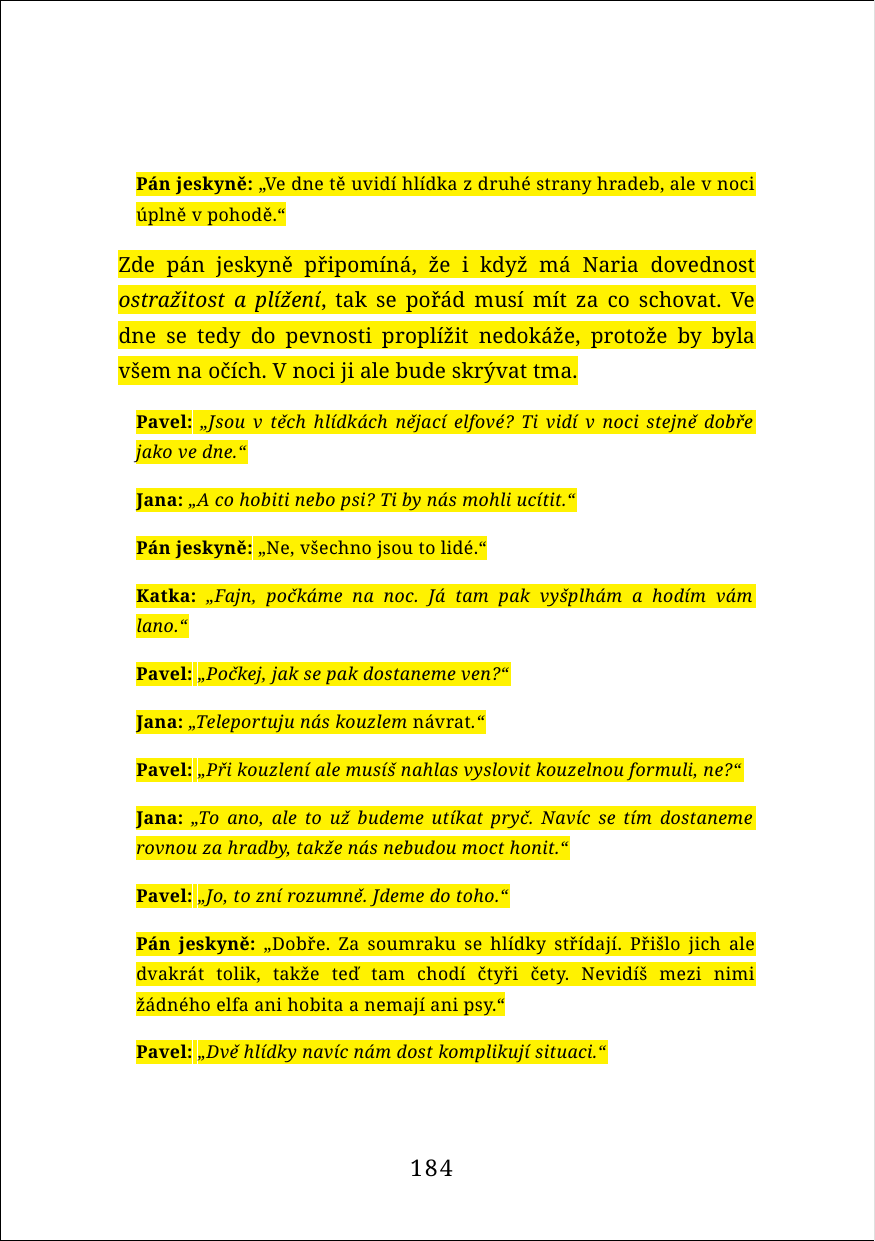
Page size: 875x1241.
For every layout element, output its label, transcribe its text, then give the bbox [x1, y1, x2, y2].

text Pavel: „Jo, to zní rozumně. Jdeme do toho.“ [136, 884, 756, 908]
text Pavel: „Při kouzlení ale musíš nahlas vyslovit kouzelnou formuli, ne?“ [136, 758, 756, 782]
text Pán jeskyně: „Ve dne tě uvidí hlídka z druhé strany hradeb, ale v noci úplně v pohodě.“ [136, 172, 756, 226]
text Pavel: „Počkej, jak se pak dostaneme ven?“ [136, 662, 756, 686]
text Pán jeskyně: „Dobře. Za soumraku se hlídky střídají. Přišlo jich ale dvakrát tolik, takže teď tam chodí čtyři čety. Nevidíš mezi nimi žádného elfa ani hobita a nemají ani psy.“ [136, 932, 756, 1016]
text Jana: „Teleportuju nás kouzlem návrat.“ [136, 710, 756, 734]
text Jana: „To ano, ale to už budeme utíkat pryč. Navíc se tím dostaneme rovnou za hradby, takže nás nebudou moct honit.“ [136, 806, 756, 860]
text Katka: „Fajn, počkáme na noc. Já tam pak vyšplhám a hodím vám lano.“ [136, 584, 756, 638]
text Pán jeskyně: „Ne, všechno jsou to lidé.“ [136, 536, 756, 560]
text Pavel: „Dvě hlídky navíc nám dost komplikují situaci.“ [136, 1040, 756, 1064]
text Jana: „A co hobiti nebo psi? Ti by nás mohli ucítit.“ [136, 488, 756, 512]
text Pavel: „Jsou v těch hlídkách nějací elfové? Ti vidí v noci stejně dobře jako ve dne.“ [136, 410, 756, 464]
text Zde pán jeskyně připomíná, že i když má Naria dovednost ostražitost a plížení, tak se pořád musí mít za co schovat. Ve dne se tedy do pevnosti proplížit nedokáže, protože by byla všem na očích. V noci ji ale bude skrývat tma. [118, 250, 756, 385]
